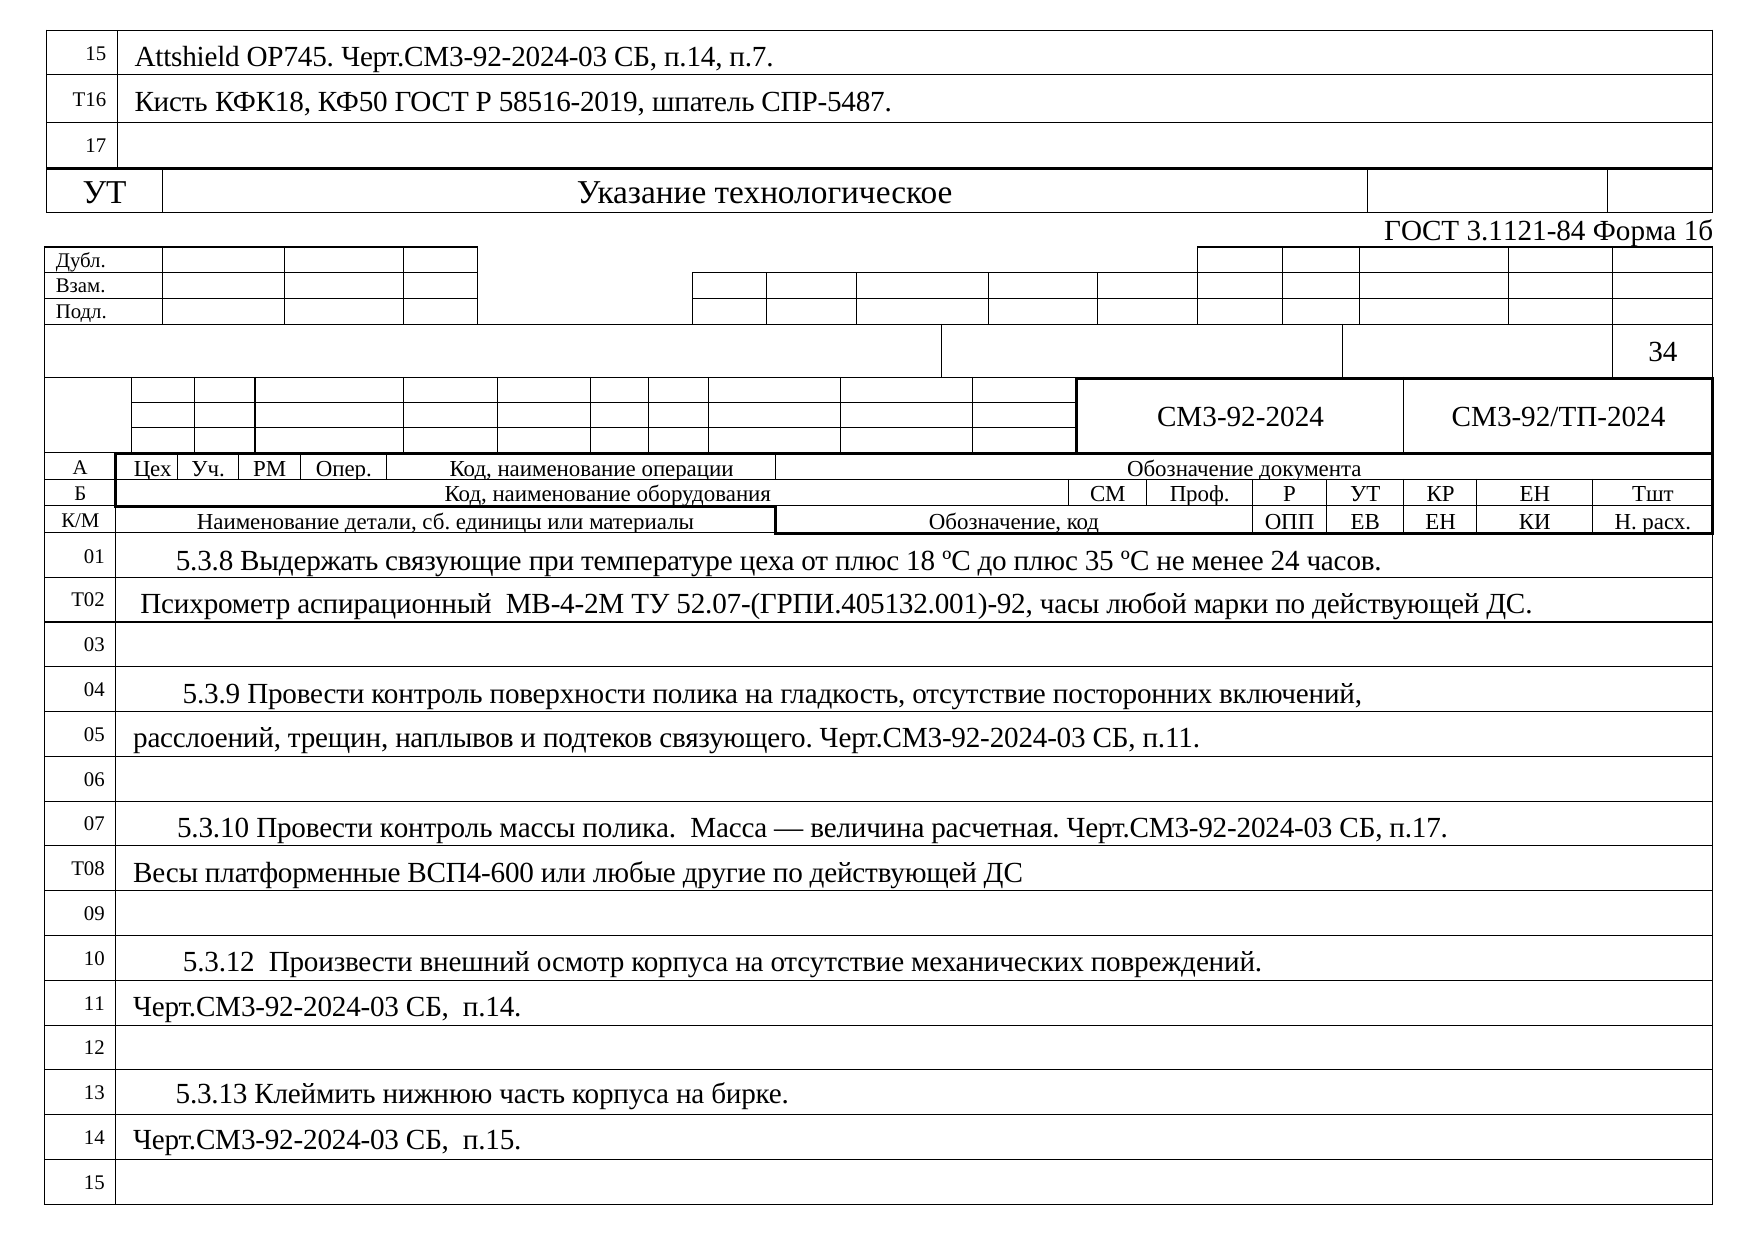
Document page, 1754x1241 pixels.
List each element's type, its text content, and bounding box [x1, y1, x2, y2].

table_cell [1198, 273, 1282, 298]
table_cell Р [1253, 480, 1326, 505]
table_cell 11 [45, 981, 115, 1024]
table_cell Цех [117, 455, 177, 479]
table_cell [973, 378, 1075, 402]
table_cell [1613, 273, 1712, 298]
table_cell [1198, 299, 1282, 324]
table_cell [498, 378, 590, 402]
table_cell ЕН [1477, 480, 1592, 505]
table_cell [709, 378, 840, 402]
table_cell расслоений, трещин, наплывов и подтеков связующего. Черт.СМ3-92-2024-03 СБ, п.11. [116, 712, 1712, 756]
table_cell 06 [45, 757, 115, 801]
table_cell [649, 378, 708, 402]
table_header [1509, 248, 1612, 272]
table_cell [404, 273, 477, 298]
table_header [1360, 248, 1508, 272]
table_cell [256, 378, 403, 402]
table_cell 04 [45, 667, 115, 711]
table_cell УТ [47, 170, 162, 212]
table_cell [116, 1160, 1712, 1204]
table_cell Весы платформенные ВСП4-600 или любые другие по действующей ДС [116, 846, 1712, 890]
table_cell А [45, 453, 114, 479]
table_cell [1368, 170, 1607, 212]
table_cell СМ [1069, 480, 1146, 505]
table_cell [1283, 273, 1359, 298]
table_cell Тшт [1593, 480, 1711, 505]
table_cell T08 [45, 846, 115, 890]
table_header [163, 248, 284, 272]
table_cell [478, 272, 692, 324]
table_cell УТ [1327, 480, 1403, 505]
table_cell Указание технологическое [163, 170, 1367, 212]
table_cell [709, 403, 840, 427]
table_cell [285, 299, 403, 324]
table_cell Б [45, 480, 114, 505]
table_cell [404, 428, 497, 452]
table_cell 12 [45, 1026, 115, 1069]
table_cell 5.3.10 Провести контроль массы полика. Масса — величина расчетная. Черт.СМ3-92-2024-03 СБ, п.17. [116, 802, 1712, 845]
table_cell [1098, 299, 1197, 324]
table_cell ОПП [1253, 506, 1326, 532]
table_header [1198, 248, 1282, 272]
table_header [693, 246, 767, 272]
table_cell [116, 891, 1712, 935]
table_cell 13 [45, 1070, 115, 1114]
table_cell КР [1404, 480, 1476, 505]
table_cell 05 [45, 712, 115, 756]
table_cell [649, 403, 708, 427]
table_cell [163, 273, 284, 298]
table_cell КИ [1477, 506, 1592, 532]
table_cell СМ3-92-2024 [1078, 380, 1403, 452]
table_cell [1343, 325, 1612, 377]
table_cell [195, 378, 254, 402]
table_cell [973, 403, 1075, 427]
table_cell [498, 403, 590, 427]
table_header [989, 246, 1098, 272]
table_cell 5.3.12 Произвести внешний осмотр корпуса на отсутствие механических повреждений. [116, 936, 1712, 980]
table_cell Опер. [301, 455, 386, 479]
table_header [285, 248, 403, 272]
table_cell Н. расх. [1593, 506, 1711, 532]
table_cell [591, 378, 648, 402]
table_cell [1283, 299, 1359, 324]
table_cell [195, 428, 254, 452]
table_cell [989, 299, 1097, 324]
table_header [1098, 246, 1197, 272]
table_cell Обозначение, код [777, 506, 1252, 532]
table_cell [693, 299, 766, 324]
table_cell [693, 273, 766, 298]
table_header [767, 246, 857, 272]
table_cell Кисть КФК18, КФ50 ГОСТ Р 58516-2019, шпатель СПР-5487. [118, 75, 1712, 122]
table_cell 07 [45, 802, 115, 845]
table_cell Т16 [47, 75, 117, 122]
table_cell [116, 1026, 1712, 1069]
table_cell T02 [45, 578, 115, 621]
table_header [1283, 248, 1359, 272]
table_cell [767, 273, 856, 298]
table_cell [841, 378, 972, 402]
table_cell [285, 273, 403, 298]
table_header Дубл. [45, 248, 162, 272]
table_cell 01 [45, 533, 115, 577]
table_cell [1613, 299, 1712, 324]
table_cell [256, 428, 403, 452]
table_cell [841, 403, 972, 427]
table_cell ЕВ [1327, 506, 1403, 532]
table_cell Уч. [178, 455, 238, 479]
table_header [1613, 248, 1712, 272]
table_cell [116, 623, 1712, 666]
table_cell [132, 403, 194, 427]
table_cell [989, 273, 1097, 298]
table_header [478, 246, 692, 272]
table_cell 5.3.8 Выдержать связующие при температуре цеха от плюс 18 ºС до плюс 35 ºС не менее 24 часов. [116, 533, 1712, 577]
table_cell 15 [45, 1160, 115, 1204]
table_cell [857, 273, 988, 298]
table_cell Attshield OP745. Черт.СМ3-92-2024-03 СБ, п.14, п.7. [118, 31, 1712, 74]
table_cell Код, наименование оборудования [117, 480, 1068, 505]
table_cell 5.3.13 Клеймить нижнюю часть корпуса на бирке. [116, 1070, 1712, 1114]
table_cell Обозначение документа [776, 455, 1711, 479]
table_cell СМ3-92/ТП-2024 [1404, 380, 1711, 452]
table_cell Психрометр аспирационный МВ-4-2М ТУ 52.07-(ГРПИ.405132.001)-92, часы любой марки по действующей ДС. [116, 578, 1712, 621]
table_cell [195, 403, 254, 427]
table_cell [404, 299, 477, 324]
table_cell Черт.СМ3-92-2024-03 СБ, п.14. [116, 981, 1712, 1024]
table_cell [132, 378, 194, 402]
table_cell [1509, 299, 1612, 324]
table_cell [404, 403, 497, 427]
table_cell [404, 378, 497, 402]
table_cell [1360, 299, 1508, 324]
table_cell Взам. [45, 273, 162, 298]
table_cell [1360, 273, 1508, 298]
table_cell 03 [45, 623, 115, 666]
table_cell [857, 299, 988, 324]
table_cell [163, 299, 284, 324]
table_cell РМ [239, 455, 300, 479]
table_cell Наименование детали, сб. единицы или материалы [116, 508, 774, 532]
table_cell [256, 403, 403, 427]
table_cell [1098, 273, 1197, 298]
table_cell [649, 428, 708, 452]
table_cell 09 [45, 891, 115, 935]
table_cell [767, 299, 856, 324]
table_cell Проф. [1147, 480, 1252, 505]
text ГОСТ 3.1121-84 Форма 1б [74, 213, 1713, 246]
table_cell [1509, 273, 1612, 298]
table_cell [591, 428, 648, 452]
table_cell [132, 428, 194, 452]
table_cell ЕН [1404, 506, 1476, 532]
table_cell 14 [45, 1115, 115, 1159]
table_cell [942, 325, 1342, 377]
table_cell [709, 428, 840, 452]
table_cell [841, 428, 972, 452]
table_cell Код, наименование операции [387, 455, 775, 479]
table_cell 15 [47, 31, 117, 74]
table_cell [498, 428, 590, 452]
table_cell [45, 325, 941, 377]
table_cell [45, 378, 131, 452]
table_cell Подл. [45, 299, 162, 324]
table_cell [118, 123, 1712, 167]
table_cell [116, 757, 1712, 801]
table_header [857, 246, 989, 272]
table_cell К/М [45, 506, 115, 532]
table_cell 10 [45, 936, 115, 980]
table_cell [1608, 170, 1712, 212]
table_cell 17 [47, 123, 117, 167]
table_cell [591, 403, 648, 427]
table_cell Черт.СМ3-92-2024-03 СБ, п.15. [116, 1115, 1712, 1159]
table_header [404, 248, 477, 272]
table_cell 34 [1613, 325, 1712, 377]
table_cell 5.3.9 Провести контроль поверхности полика на гладкость, отсутствие посторонних включений, [116, 667, 1712, 711]
table_cell [973, 428, 1075, 452]
